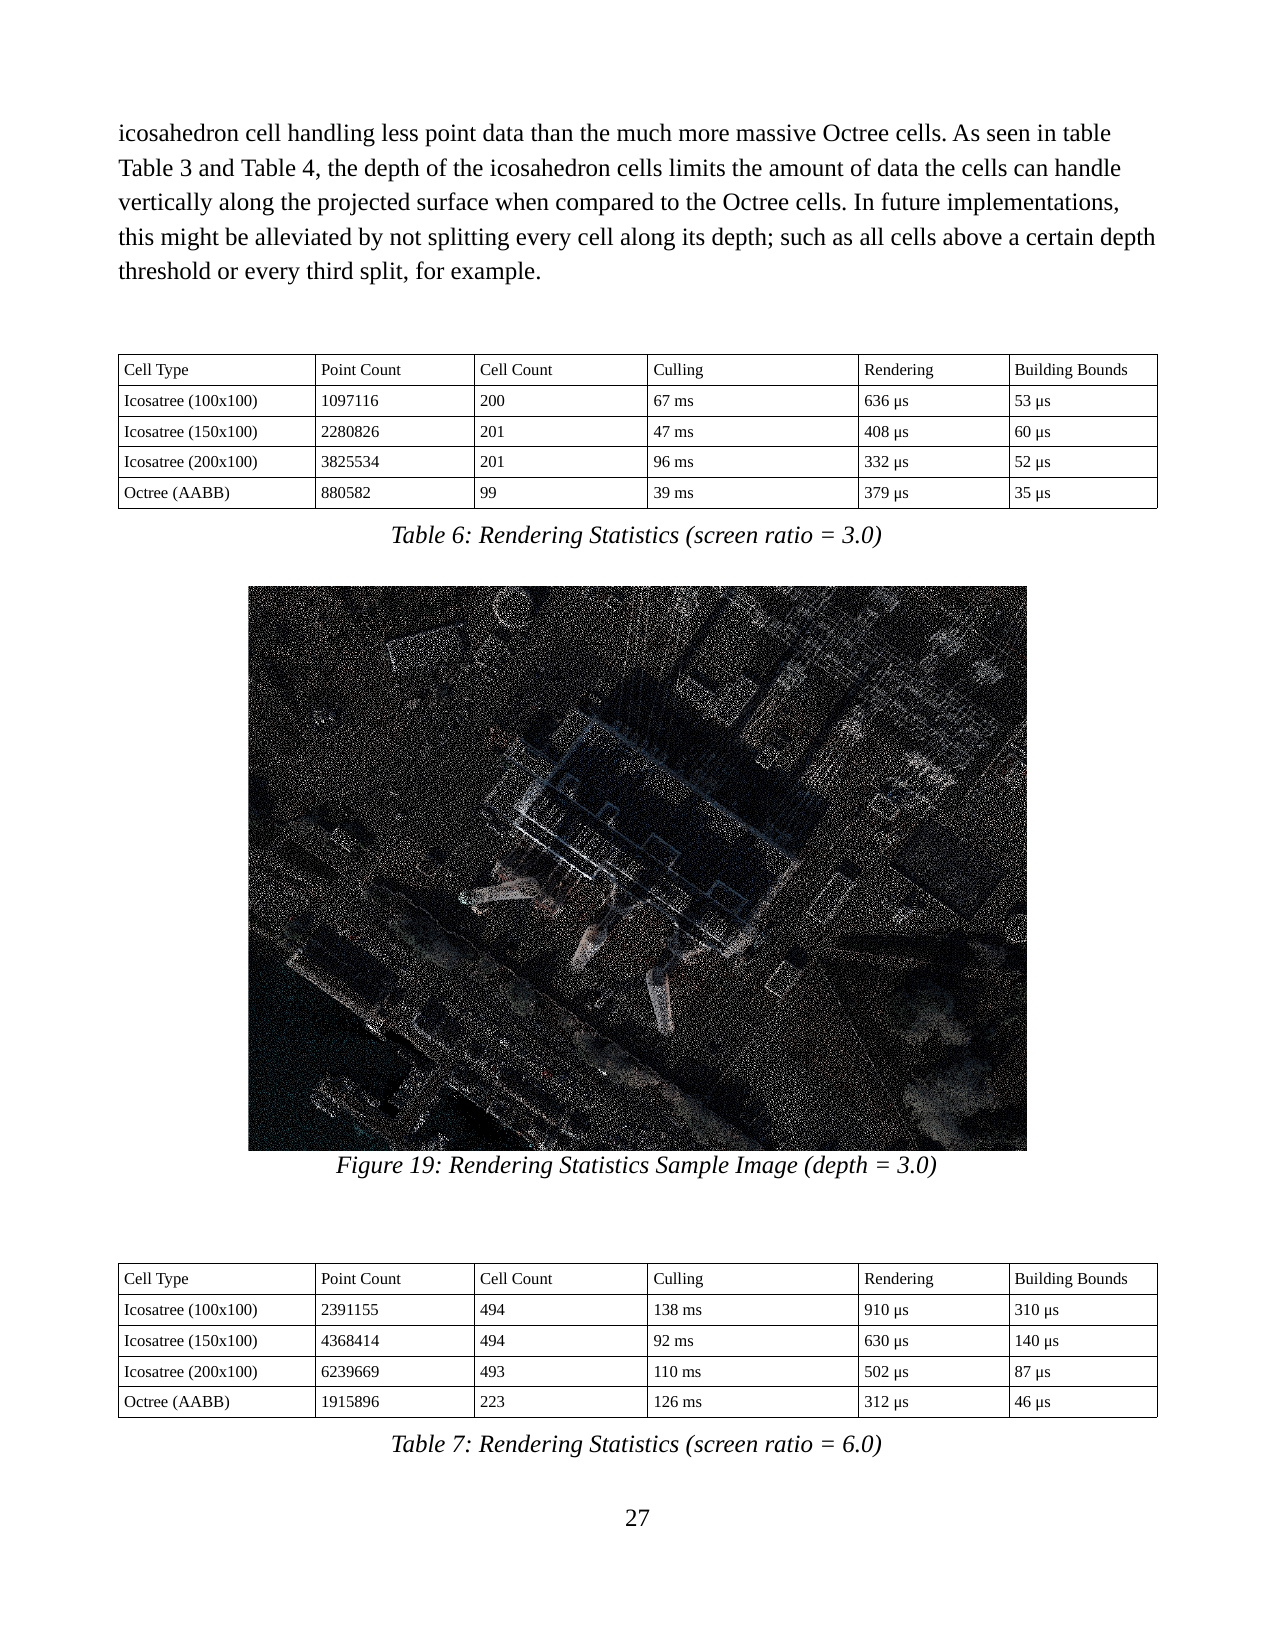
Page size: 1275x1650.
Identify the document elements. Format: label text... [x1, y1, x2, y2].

table_cell Icosatree (200x100) [119, 447, 315, 477]
table_cell 408 μs [859, 417, 1009, 446]
table_cell 910 μs [859, 1295, 1009, 1325]
table_cell 201 [475, 417, 647, 446]
table_cell 1097116 [316, 386, 474, 416]
table_header Rendering [859, 1264, 1009, 1294]
table_cell 1915896 [316, 1387, 474, 1417]
table_header Rendering [859, 355, 1009, 385]
table_header Culling [648, 355, 858, 385]
text icosahedron cell handling less point data than the much more massive Octree cells. As seen in table Table 3 and Table 4, the depth of the icosahedron cells limits the amount of data the cells can handle vertically along the projected surface when compared to the Octree cells. In future implementations, this might be alleviated by not splitting every cell along its depth; such as all cells above a certain depth threshold or every third split, for example. [118, 118, 1157, 285]
table_header Cell Type [119, 1264, 315, 1294]
table_cell 502 μs [859, 1357, 1009, 1386]
table_cell 636 μs [859, 386, 1009, 416]
table_cell 99 [475, 478, 647, 508]
table_header Point Count [316, 355, 474, 385]
text Figure 19: Rendering Statistics Sample Image (depth = 3.0) [248, 1151, 1027, 1179]
table_cell 87 μs [1010, 1357, 1157, 1386]
table_cell 494 [475, 1295, 647, 1325]
table_cell 60 μs [1010, 417, 1157, 446]
table_cell 493 [475, 1357, 647, 1386]
table_cell Icosatree (100x100) [119, 1295, 315, 1325]
table_header Building Bounds [1010, 355, 1157, 385]
table_cell 46 μs [1010, 1387, 1157, 1417]
table_cell Icosatree (100x100) [119, 386, 315, 416]
table_cell 630 μs [859, 1326, 1009, 1356]
table_cell 53 μs [1010, 386, 1157, 416]
table_header Cell Count [475, 1264, 647, 1294]
table_cell 126 ms [648, 1387, 858, 1417]
table_cell 3825534 [316, 447, 474, 477]
table_header Cell Type [119, 355, 315, 385]
table_header Point Count [316, 1264, 474, 1294]
table_cell Icosatree (150x100) [119, 417, 315, 446]
table_cell 67 ms [648, 386, 858, 416]
table_cell 92 ms [648, 1326, 858, 1356]
table_cell Icosatree (150x100) [119, 1326, 315, 1356]
table_header Building Bounds [1010, 1264, 1157, 1294]
table_cell 52 μs [1010, 447, 1157, 477]
table_cell 880582 [316, 478, 474, 508]
table_cell Octree (AABB) [119, 478, 315, 508]
table_header Culling [648, 1264, 858, 1294]
text Table 7: Rendering Statistics (screen ratio = 6.0) [118, 1429, 1157, 1458]
table_cell 2391155 [316, 1295, 474, 1325]
table_cell Octree (AABB) [119, 1387, 315, 1417]
table_cell 494 [475, 1326, 647, 1356]
table_cell 47 ms [648, 417, 858, 446]
picture [248, 586, 1027, 1151]
table_cell 6239669 [316, 1357, 474, 1386]
table_header Cell Count [475, 355, 647, 385]
table_cell 4368414 [316, 1326, 474, 1356]
table_cell Icosatree (200x100) [119, 1357, 315, 1386]
table_cell 138 ms [648, 1295, 858, 1325]
table_cell 110 ms [648, 1357, 858, 1386]
table_cell 223 [475, 1387, 647, 1417]
table_cell 39 ms [648, 478, 858, 508]
table_cell 201 [475, 447, 647, 477]
text Table 6: Rendering Statistics (screen ratio = 3.0) [118, 520, 1157, 549]
table_cell 310 μs [1010, 1295, 1157, 1325]
table_cell 200 [475, 386, 647, 416]
table_cell 332 μs [859, 447, 1009, 477]
table_cell 140 μs [1010, 1326, 1157, 1356]
table_cell 2280826 [316, 417, 474, 446]
table_cell 312 μs [859, 1387, 1009, 1417]
table_cell 379 μs [859, 478, 1009, 508]
table_cell 96 ms [648, 447, 858, 477]
table_cell 35 μs [1010, 478, 1157, 508]
